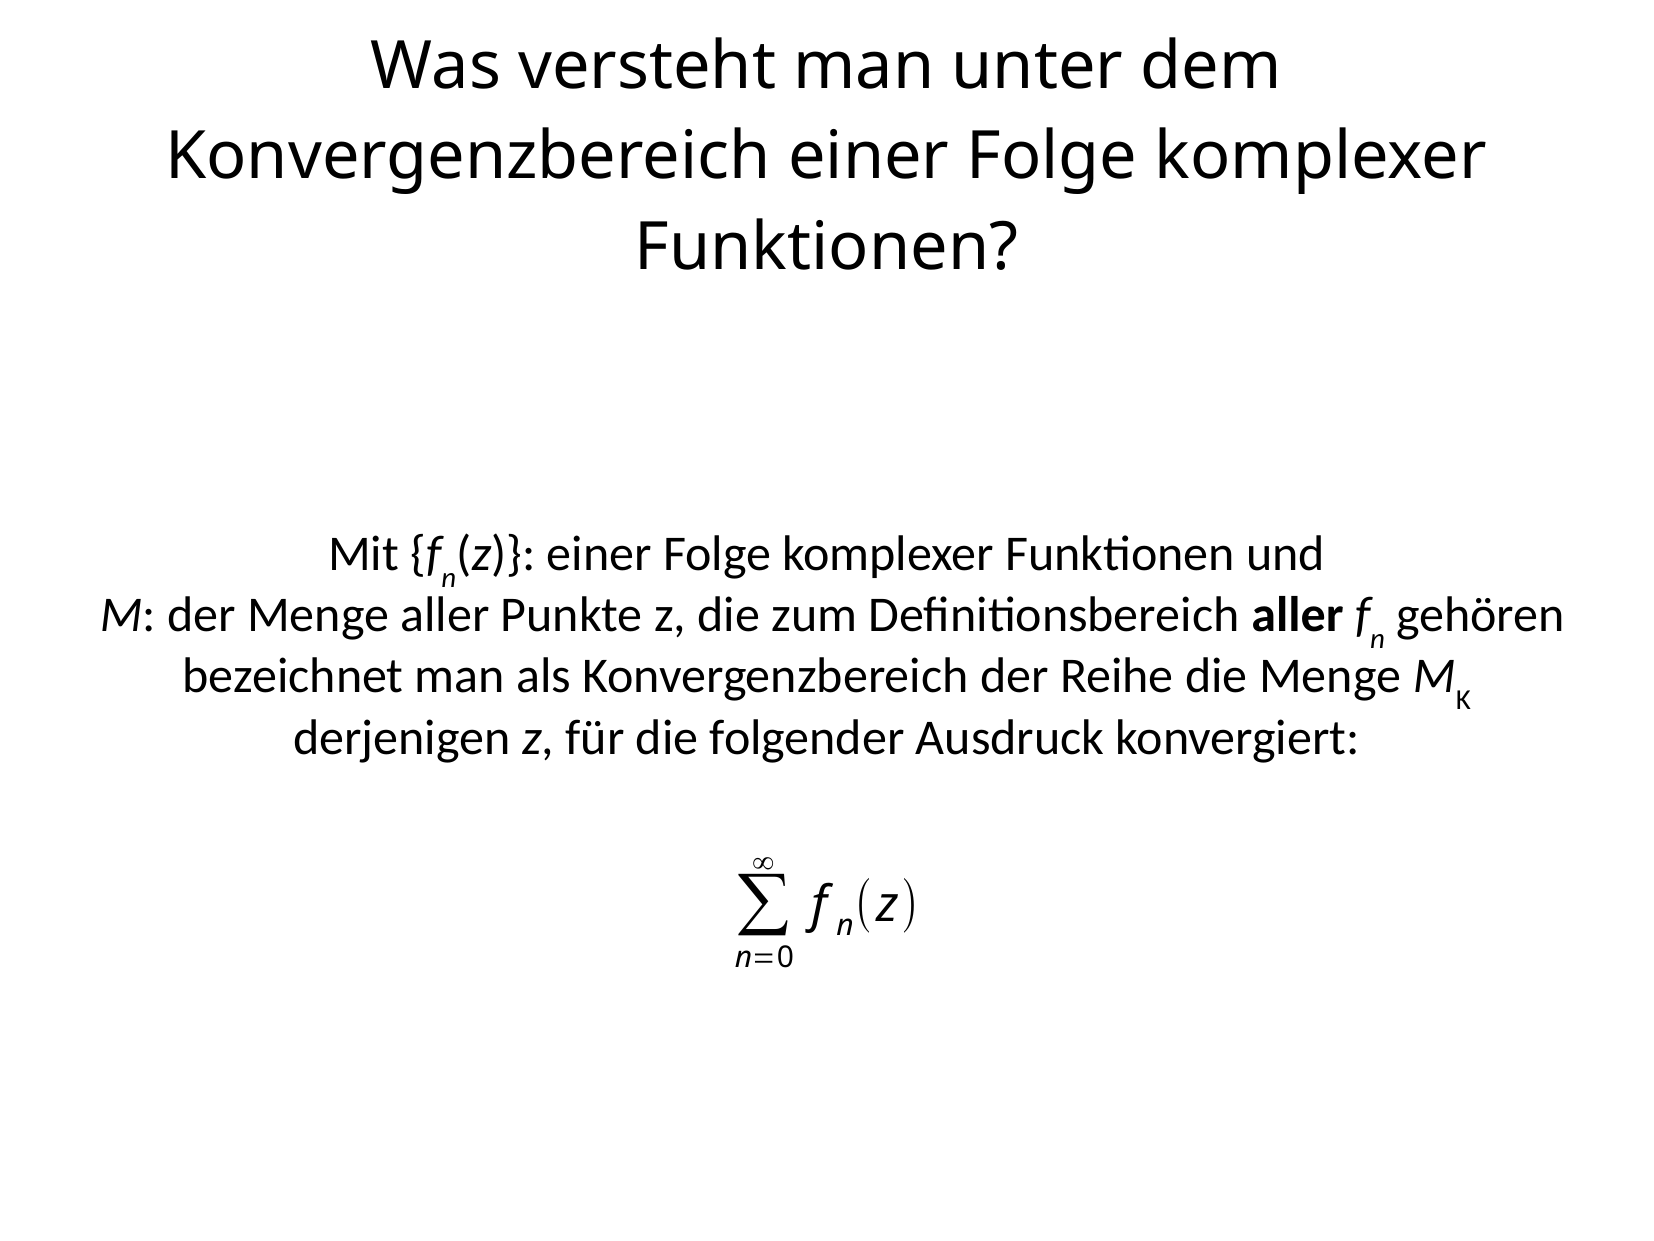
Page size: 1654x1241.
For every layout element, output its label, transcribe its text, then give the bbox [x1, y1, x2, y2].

title Was versteht man unter dem Konvergenzbereich einer Folge komplexer Funktionen? [82, 49, 1571, 257]
chart [728, 855, 925, 976]
subtitle Mit {fn(z)}: einer Folge komplexer Funktionen und M: der Menge aller Punkte z, die zum Definitionsbereich aller fn gehören bezeichnet man als Konvergenzbereich der Reihe die Menge MK derjenigen z, für die folgender Ausdruck konvergiert: [82, 290, 1571, 1010]
